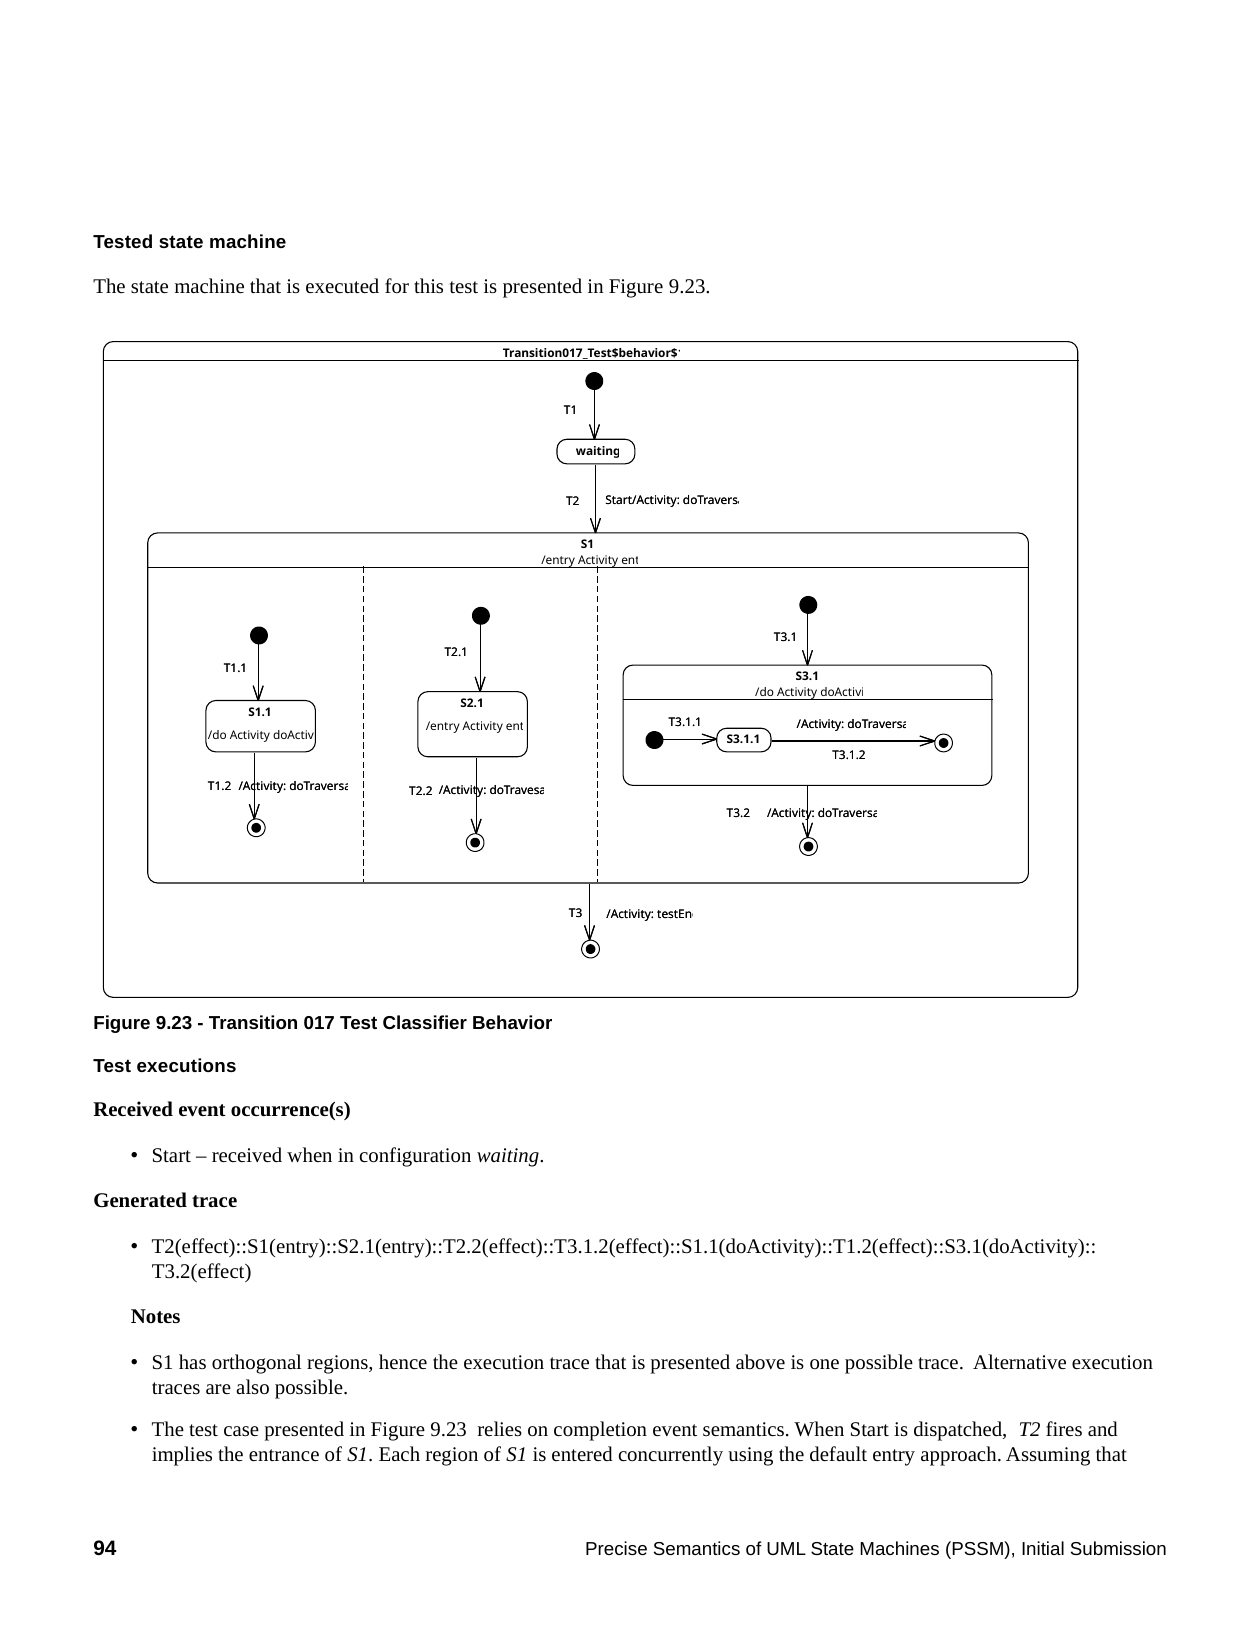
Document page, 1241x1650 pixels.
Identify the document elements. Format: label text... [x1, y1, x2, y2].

list The test case presented in Figure 9.23 relies on completion event semantics. When Start is dispatched, T2 fires and implies the entrance of S1. Each region of S1 is entered concurrently using the default entry approach. Assuming that [131, 1416, 1164, 1466]
subtitle Test executions [93, 319, 1164, 1076]
list S1 has orthogonal regions, hence the execution trace that is presented above is one possible trace. Alternative execution traces are also possible. [131, 1349, 1164, 1399]
subtitle Tested state machine [93, 231, 1164, 253]
list Start – received when in configuration waiting. [131, 1142, 1164, 1167]
list T2(effect)::S1(entry)::S2.1(entry)::T2.2(effect)::T3.1.2(effect)::S1.1(doActivity)::T1.2(effect)::S3.1(doActivity):: T3.2(effect) [131, 1233, 1164, 1283]
text Figure 9.23 - Transition 017 Test Classifier Behavior [93, 331, 1089, 1033]
text The state machine that is executed for this test is presented in Figure 9.23. [93, 274, 1164, 298]
text Received event occurrence(s) [93, 1097, 1164, 1121]
text Notes [131, 1304, 1164, 1328]
text Generated trace [93, 1188, 1164, 1212]
